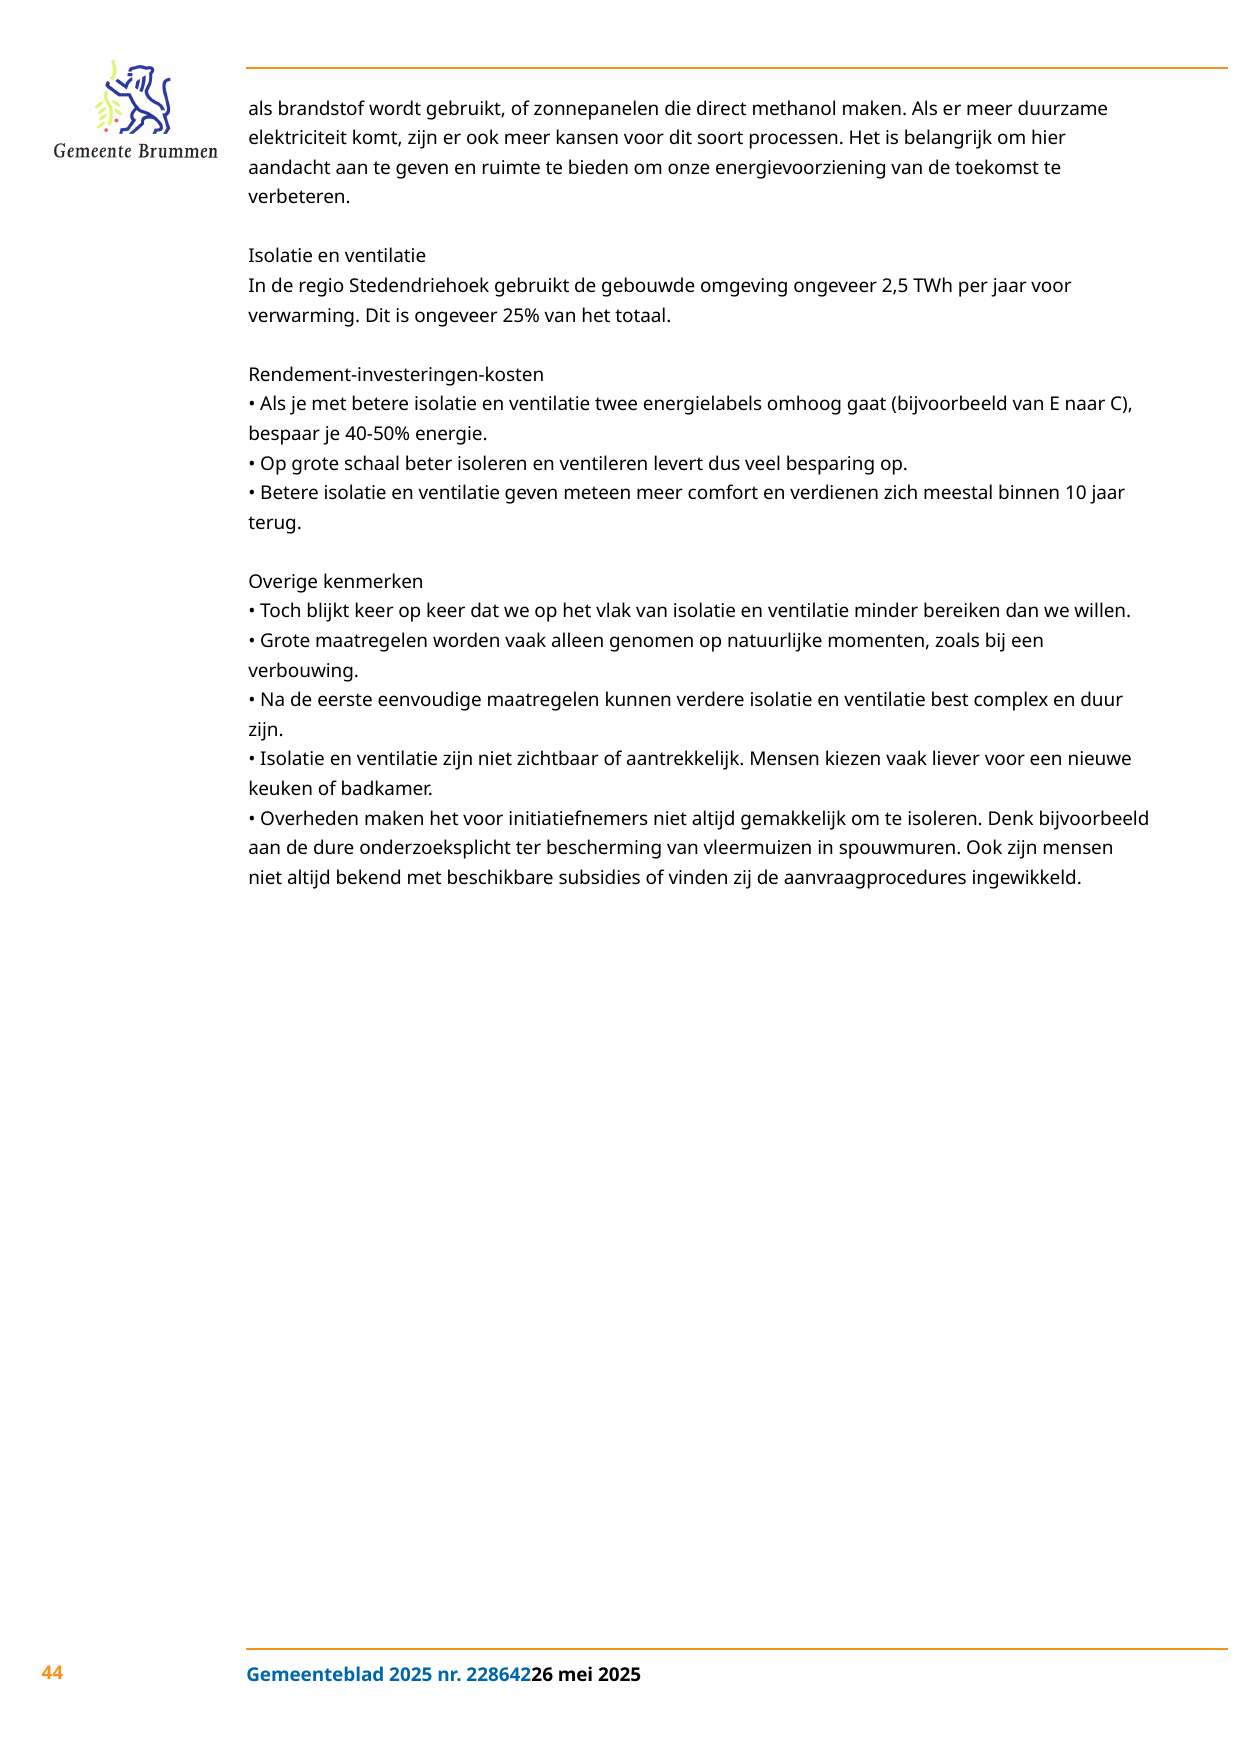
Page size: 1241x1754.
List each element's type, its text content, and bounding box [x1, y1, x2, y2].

text Overige kenmerken [248, 568, 1152, 594]
text • Overheden maken het voor initiatiefnemers niet altijd gemakkelijk om te isoleren. Denk bijvoorbeeld aan de dure onderzoeksplicht ter bescherming van vleermuizen in spouwmuren. Ook zijn mensen niet altijd bekend met beschikbare subsidies of vinden zij de aanvraagprocedures ingewikkeld. [248, 805, 1152, 890]
text • Toch blijkt keer op keer dat we op het vlak van isolatie en ventilatie minder bereiken dan we willen. [248, 598, 1152, 623]
picture [41, 47, 231, 172]
text • Als je met betere isolatie en ventilatie twee energielabels omhoog gaat (bijvoorbeeld van E naar C), bespaar je 40-50% energie. [248, 391, 1152, 446]
text • Isolatie en ventilatie zijn niet zichtbaar of aantrekkelijk. Mensen kiezen vaak liever voor een nieuwe keuken of badkamer. [248, 746, 1152, 801]
text Rendement-investeringen-kosten [248, 361, 1152, 387]
text Isolatie en ventilatie [248, 243, 1152, 268]
text • Grote maatregelen worden vaak alleen genomen op natuurlijke momenten, zoals bij een verbouwing. [248, 627, 1152, 683]
text • Betere isolatie en ventilatie geven meteen meer comfort en verdienen zich meestal binnen 10 jaar terug. [248, 479, 1152, 535]
text • Na de eerste eenvoudige maatregelen kunnen verdere isolatie en ventilatie best complex en duur zijn. [248, 686, 1152, 742]
text • Op grote schaal beter isoleren en ventileren levert dus veel besparing op. [248, 450, 1152, 476]
text In de regio Stedendriehoek gebruikt de gebouwde omgeving ongeveer 2,5 TWh per jaar voor verwarming. Dit is ongeveer 25% van het totaal. [248, 272, 1152, 328]
text als brandstof wordt gebruikt, of zonnepanelen die direct methanol maken. Als er meer duurzame elektriciteit komt, zijn er ook meer kansen voor dit soort processen. Het is belangrijk om hier aandacht aan te geven en ruimte te bieden om onze energievoorziening van de toekomst te verbeteren. [248, 95, 1152, 209]
